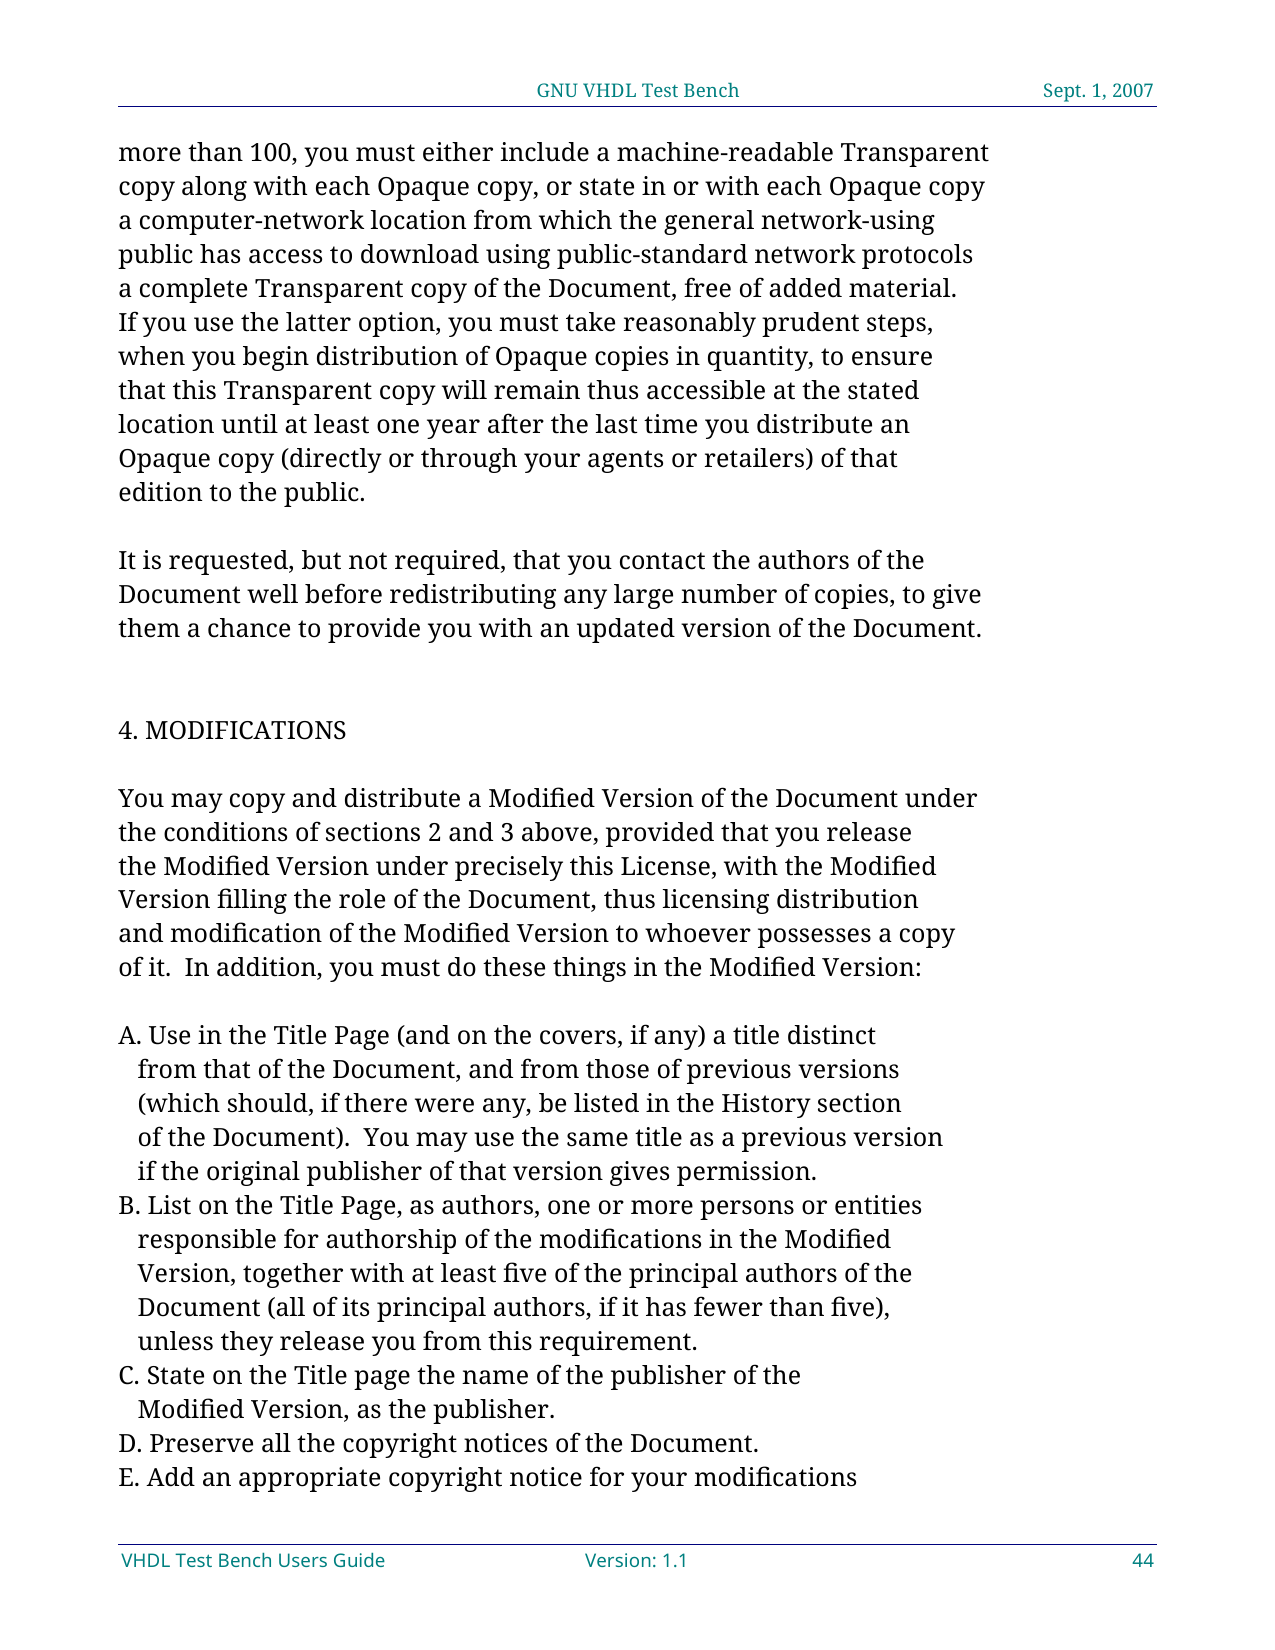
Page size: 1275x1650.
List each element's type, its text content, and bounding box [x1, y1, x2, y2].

text public has access to download using public-standard network protocols [118, 237, 1157, 271]
text from that of the Document, and from those of previous versions [118, 1052, 1157, 1086]
text Document well before redistributing any large number of copies, to give [118, 577, 1157, 611]
text responsible for authorship of the modifications in the Modified [118, 1222, 1157, 1256]
text E. Add an appropriate copyright notice for your modifications [118, 1460, 1157, 1494]
text copy along with each Opaque copy, or state in or with each Opaque copy [118, 169, 1157, 203]
text of the Document). You may use the same title as a previous version [118, 1120, 1157, 1154]
text edition to the public. [118, 475, 1157, 509]
text 4. MODIFICATIONS [118, 713, 1157, 747]
text If you use the latter option, you must take reasonably prudent steps, [118, 305, 1157, 339]
text of it. In addition, you must do these things in the Modified Version: [118, 950, 1157, 984]
text (which should, if there were any, be listed in the History section [118, 1086, 1157, 1120]
text You may copy and distribute a Modified Version of the Document under [118, 781, 1157, 814]
text the Modified Version under precisely this License, with the Modified [118, 848, 1157, 882]
text more than 100, you must either include a machine-readable Transparent [118, 135, 1157, 169]
text them a chance to provide you with an updated version of the Document. [118, 611, 1157, 645]
text location until at least one year after the last time you distribute an [118, 407, 1157, 441]
text if the original publisher of that version gives permission. [118, 1154, 1157, 1188]
text Version, together with at least five of the principal authors of the [118, 1256, 1157, 1290]
text a computer-network location from which the general network-using [118, 203, 1157, 237]
text Version filling the role of the Document, thus licensing distribution [118, 882, 1157, 916]
text B. List on the Title Page, as authors, one or more persons or entities [118, 1188, 1157, 1222]
text Document (all of its principal authors, if it has fewer than five), [118, 1290, 1157, 1324]
text D. Preserve all the copyright notices of the Document. [118, 1426, 1157, 1460]
text Modified Version, as the publisher. [118, 1392, 1157, 1426]
text that this Transparent copy will remain thus accessible at the stated [118, 373, 1157, 407]
text unless they release you from this requirement. [118, 1324, 1157, 1358]
text C. State on the Title page the name of the publisher of the [118, 1358, 1157, 1392]
text and modification of the Modified Version to whoever possesses a copy [118, 916, 1157, 950]
text A. Use in the Title Page (and on the covers, if any) a title distinct [118, 1018, 1157, 1052]
text a complete Transparent copy of the Document, free of added material. [118, 271, 1157, 305]
text the conditions of sections 2 and 3 above, provided that you release [118, 814, 1157, 848]
text It is requested, but not required, that you contact the authors of the [118, 543, 1157, 577]
text Opaque copy (directly or through your agents or retailers) of that [118, 441, 1157, 475]
text when you begin distribution of Opaque copies in quantity, to ensure [118, 339, 1157, 373]
